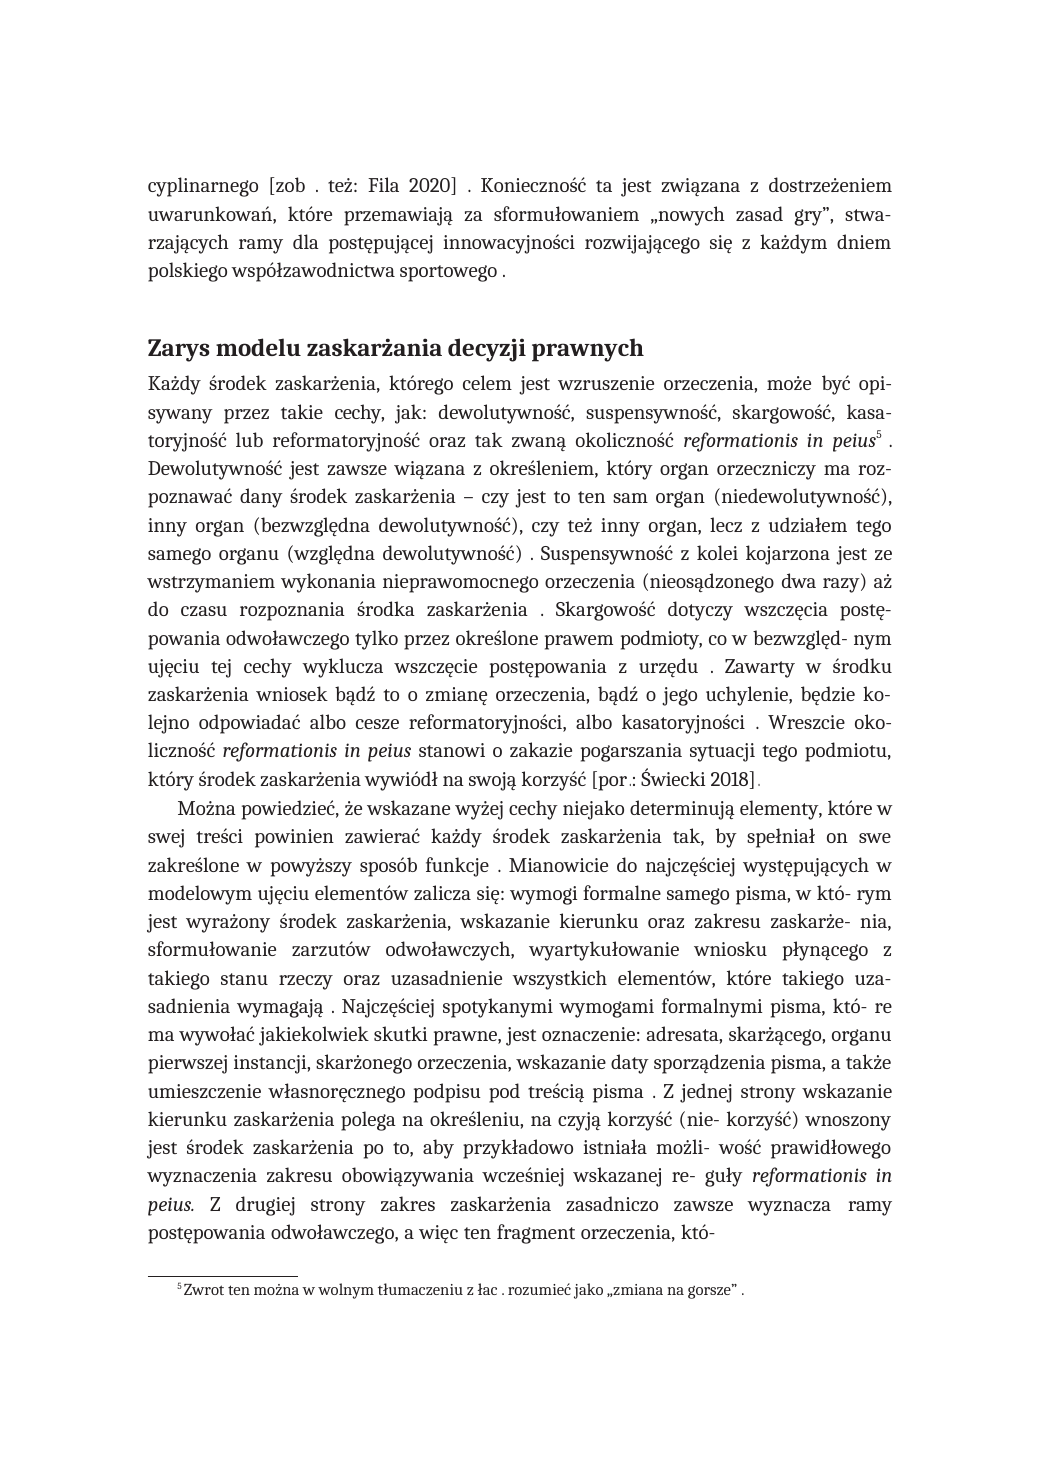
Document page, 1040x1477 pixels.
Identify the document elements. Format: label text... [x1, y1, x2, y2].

text Można powiedzieć, że wskazane wyżej cechy niejako determinują elementy, które w swej treści powinien zawierać każdy środek zaskarżenia tak, by spełniał on swe zakreślone w powyższy sposób funkcje . Mianowicie do najczęściej występujących w modelowym ujęciu elementów zalicza się: wymogi formalne samego pisma, w któ- rym jest wyrażony środek zaskarżenia, wskazanie kierunku oraz zakresu zaskarże- nia, sformułowanie zarzutów odwoławczych, wyartykułowanie wniosku płynącego z takiego stanu rzeczy oraz uzasadnienie wszystkich elementów, które takiego uza- sadnienia wymagają . Najczęściej spotykanymi wymogami formalnymi pisma, któ- re ma wywołać jakiekolwiek skutki prawne, jest oznaczenie: adresata, skarżącego, organu pierwszej instancji, skarżonego orzeczenia, wskazanie daty sporządzenia pisma, a także umieszczenie własnoręcznego podpisu pod treścią pisma . Z jednej strony wskazanie kierunku zaskarżenia polega na określeniu, na czyją korzyść (nie- korzyść) wnoszony jest środek zaskarżenia po to, aby przykładowo istniała możli- wość prawidłowego wyznaczenia zakresu obowiązywania wcześniej wskazanej re- guły reformationis in peius. Z drugiej strony zakres zaskarżenia zasadniczo zawsze wyznacza ramy postępowania odwoławczego, a więc ten fragment orzeczenia, któ- [148, 797, 892, 1244]
text Każdy środek zaskarżenia, którego celem jest wzruszenie orzeczenia, może być opi- sywany przez takie cechy, jak: dewolutywność, suspensywność, skargowość, kasa- toryjność lub reformatoryjność oraz tak zwaną okoliczność reformationis in peius5 . Dewolutywność jest zawsze wiązana z określeniem, który organ orzeczniczy ma roz- poznawać dany środek zaskarżenia – czy jest to ten sam organ (niedewolutywność), inny organ (bezwzględna dewolutywność), czy też inny organ, lecz z udziałem tego samego organu (względna dewolutywność) . Suspensywność z kolei kojarzona jest ze wstrzymaniem wykonania nieprawomocnego orzeczenia (nieosądzonego dwa razy) aż do czasu rozpoznania środka zaskarżenia . Skargowość dotyczy wszczęcia postę- powania odwoławczego tylko przez określone prawem podmioty, co w bezwzględ- nym ujęciu tej cechy wyklucza wszczęcie postępowania z urzędu . Zawarty w środku zaskarżenia wniosek bądź to o zmianę orzeczenia, bądź o jego uchylenie, będzie ko- lejno odpowiadać albo cesze reformatoryjności, albo kasatoryjności . Wreszcie oko- liczność reformationis in peius stanowi o zakazie pogarszania sytuacji tego podmiotu, który środek zaskarżenia wywiódł na swoją korzyść [por .: Świecki 2018] . [148, 372, 892, 791]
subtitle Zarys modelu zaskarżania decyzji prawnych [148, 333, 968, 362]
text cyplinarnego [zob . też: Fila 2020] . Konieczność ta jest związana z dostrzeżeniem uwarunkowań, które przemawiają za sformułowaniem „nowych zasad gry”, stwa- rzających ramy dla postępującej innowacyjności rozwijającego się z każdym dniem polskiego współzawodnictwa sportowego . [148, 174, 892, 283]
text 5 Zwrot ten można w wolnym tłumaczeniu z łac . rozumieć jako „zmiana na gorsze” . [177, 1275, 968, 1299]
